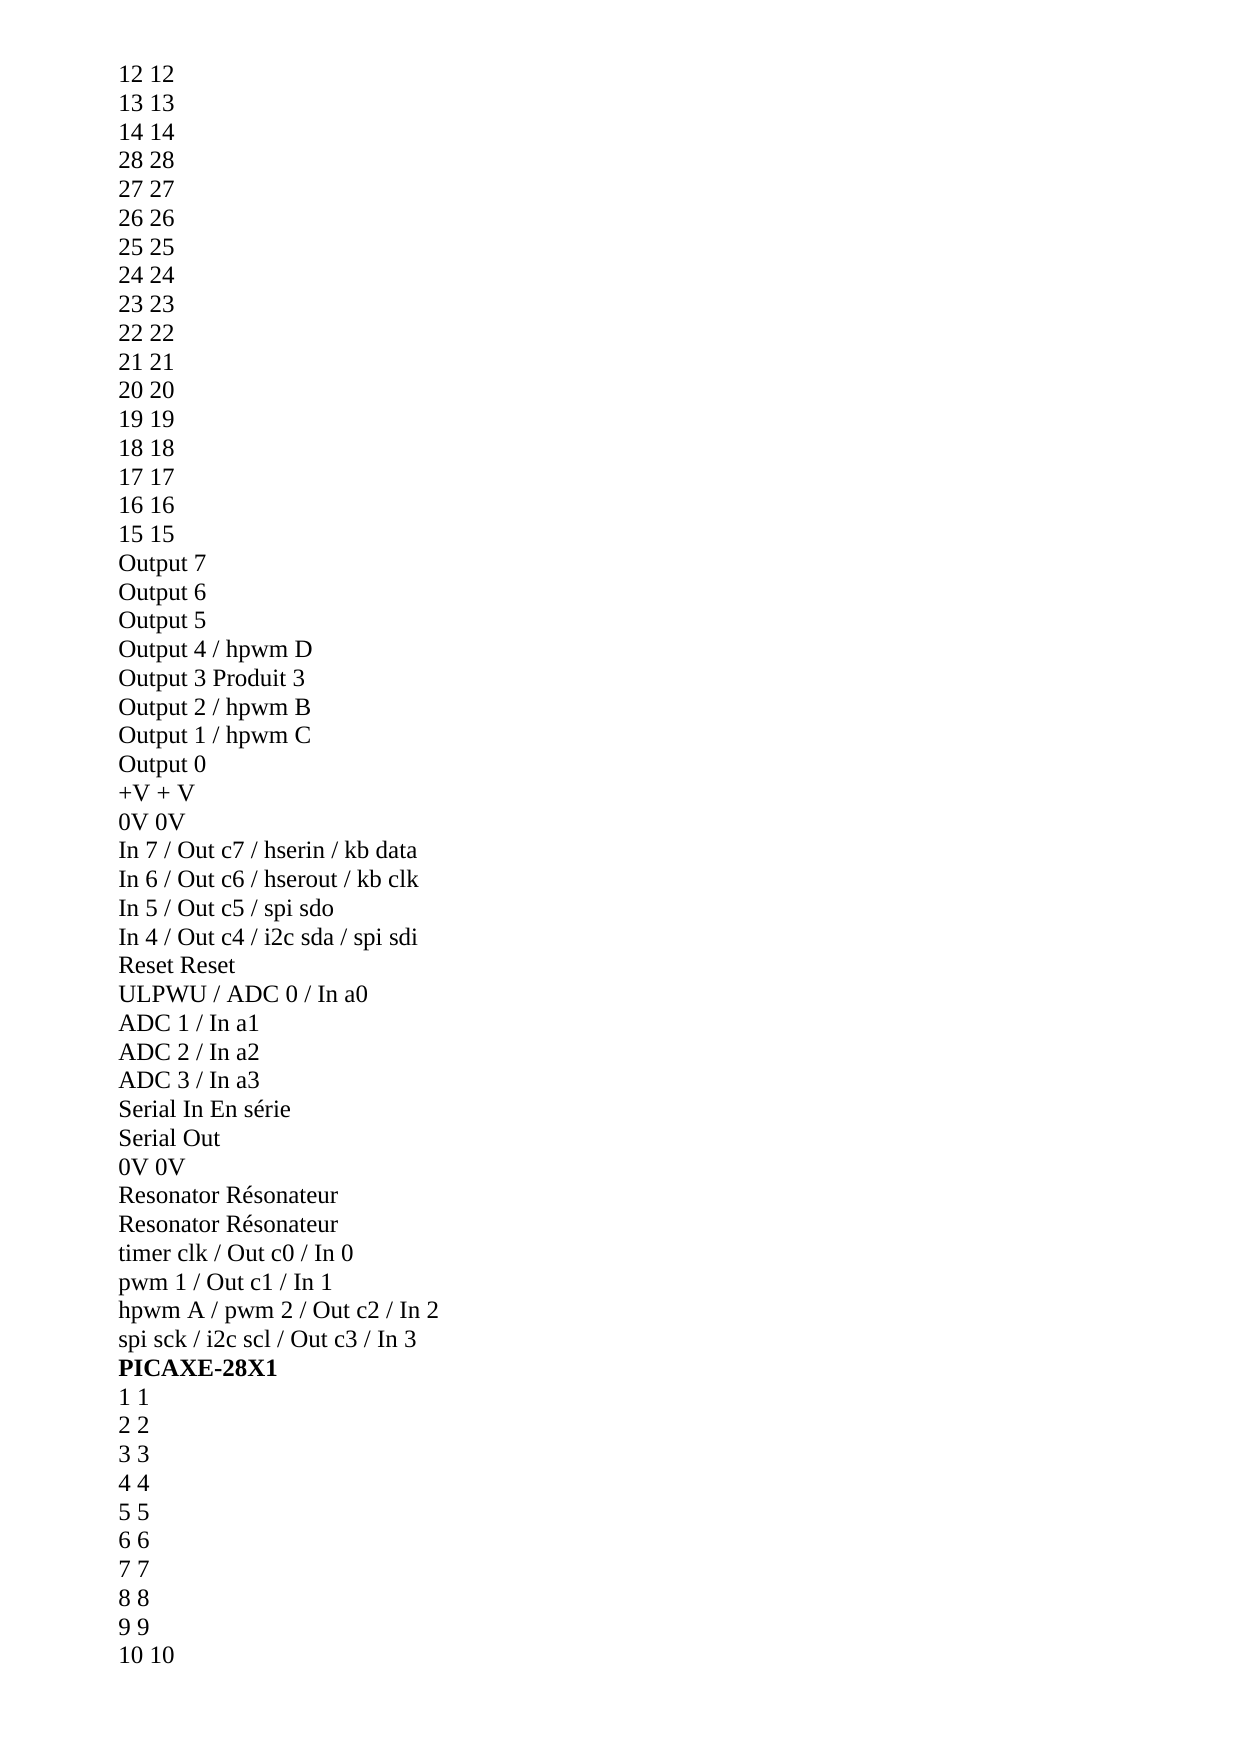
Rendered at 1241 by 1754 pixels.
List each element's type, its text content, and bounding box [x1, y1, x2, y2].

text 8 8 [118, 1583, 1181, 1612]
text +V + V [118, 778, 1181, 807]
text Output 6 [118, 577, 1181, 605]
text 3 3 [118, 1439, 1181, 1468]
text 5 5 [118, 1497, 1181, 1525]
text In 5 / Out c5 / spi sdo [118, 893, 1181, 922]
text 19 19 [118, 404, 1181, 433]
text 28 28 [118, 145, 1181, 174]
text ADC 3 / In a3 [118, 1065, 1181, 1094]
text 24 24 [118, 260, 1181, 289]
text 1 1 [118, 1382, 1181, 1410]
text spi sck / i2c scl / Out c3 / In 3 [118, 1324, 1181, 1353]
text 23 23 [118, 289, 1181, 318]
text PICAXE-28X1 [118, 1353, 1181, 1382]
text Serial Out [118, 1123, 1181, 1152]
text 4 4 [118, 1468, 1181, 1497]
text 0V 0V [118, 807, 1181, 835]
text Serial In En série [118, 1094, 1181, 1123]
text 12 12 [118, 59, 1181, 88]
text 6 6 [118, 1525, 1181, 1554]
text 10 10 [118, 1640, 1181, 1669]
text 0V 0V [118, 1152, 1181, 1180]
text Output 0 [118, 749, 1181, 778]
text 16 16 [118, 490, 1181, 519]
text Output 1 / hpwm C [118, 720, 1181, 749]
text Output 4 / hpwm D [118, 634, 1181, 663]
text 21 21 [118, 347, 1181, 375]
text timer clk / Out c0 / In 0 [118, 1238, 1181, 1267]
text In 7 / Out c7 / hserin / kb data [118, 835, 1181, 864]
text 18 18 [118, 433, 1181, 462]
text 9 9 [118, 1612, 1181, 1640]
text 22 22 [118, 318, 1181, 347]
text 27 27 [118, 174, 1181, 203]
text pwm 1 / Out c1 / In 1 [118, 1267, 1181, 1295]
text Reset Reset [118, 950, 1181, 979]
text 2 2 [118, 1410, 1181, 1439]
text 17 17 [118, 462, 1181, 490]
text 20 20 [118, 375, 1181, 404]
text Output 3 Produit 3 [118, 663, 1181, 692]
text Output 2 / hpwm B [118, 692, 1181, 720]
text 26 26 [118, 203, 1181, 232]
text Output 7 [118, 548, 1181, 577]
text 13 13 [118, 88, 1181, 117]
text 15 15 [118, 519, 1181, 548]
text In 6 / Out c6 / hserout / kb clk [118, 864, 1181, 893]
text In 4 / Out c4 / i2c sda / spi sdi [118, 922, 1181, 950]
text ULPWU / ADC 0 / In a0 [118, 979, 1181, 1008]
text 14 14 [118, 117, 1181, 145]
text ADC 2 / In a2 [118, 1037, 1181, 1065]
text 25 25 [118, 232, 1181, 260]
text Output 5 [118, 605, 1181, 634]
text Resonator Résonateur [118, 1180, 1181, 1209]
text ADC 1 / In a1 [118, 1008, 1181, 1037]
text Resonator Résonateur [118, 1209, 1181, 1238]
text hpwm A / pwm 2 / Out c2 / In 2 [118, 1295, 1181, 1324]
text 7 7 [118, 1554, 1181, 1583]
